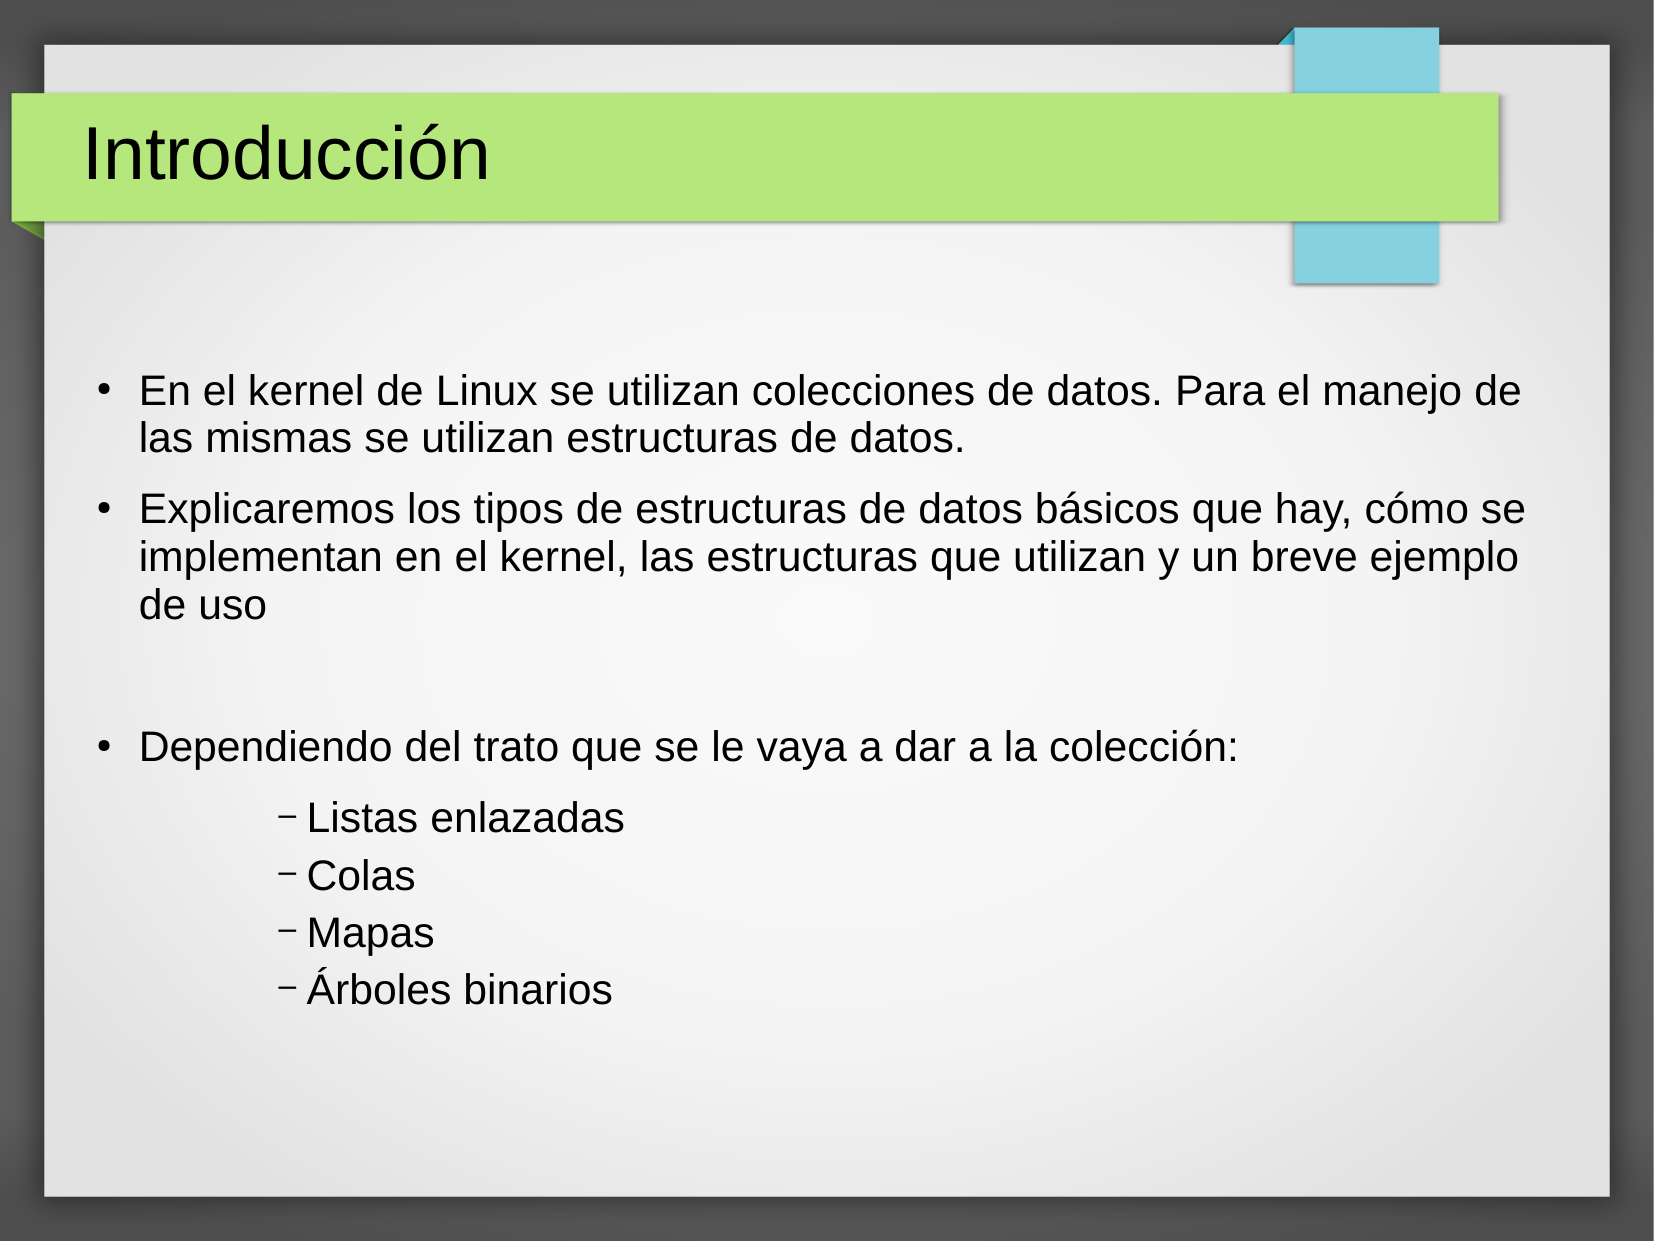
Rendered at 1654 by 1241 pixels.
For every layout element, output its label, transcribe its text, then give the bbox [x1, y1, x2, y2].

picture [0, 0, 1654, 1241]
title Introducción [82, 94, 1264, 213]
list En el kernel de Linux se utilizan colecciones de datos. Para el manejo de las mismas se utilizan estructuras de datos. Explicaremos los tipos de estructuras de datos básicos que hay, cómo se implementan en el kernel, las estructuras que utilizan y un breve ejemplo de uso Dependiendo del trato que se le vaya a dar a la colección: Listas enlazadas Colas Mapas Árboles binarios [82, 295, 1571, 1015]
